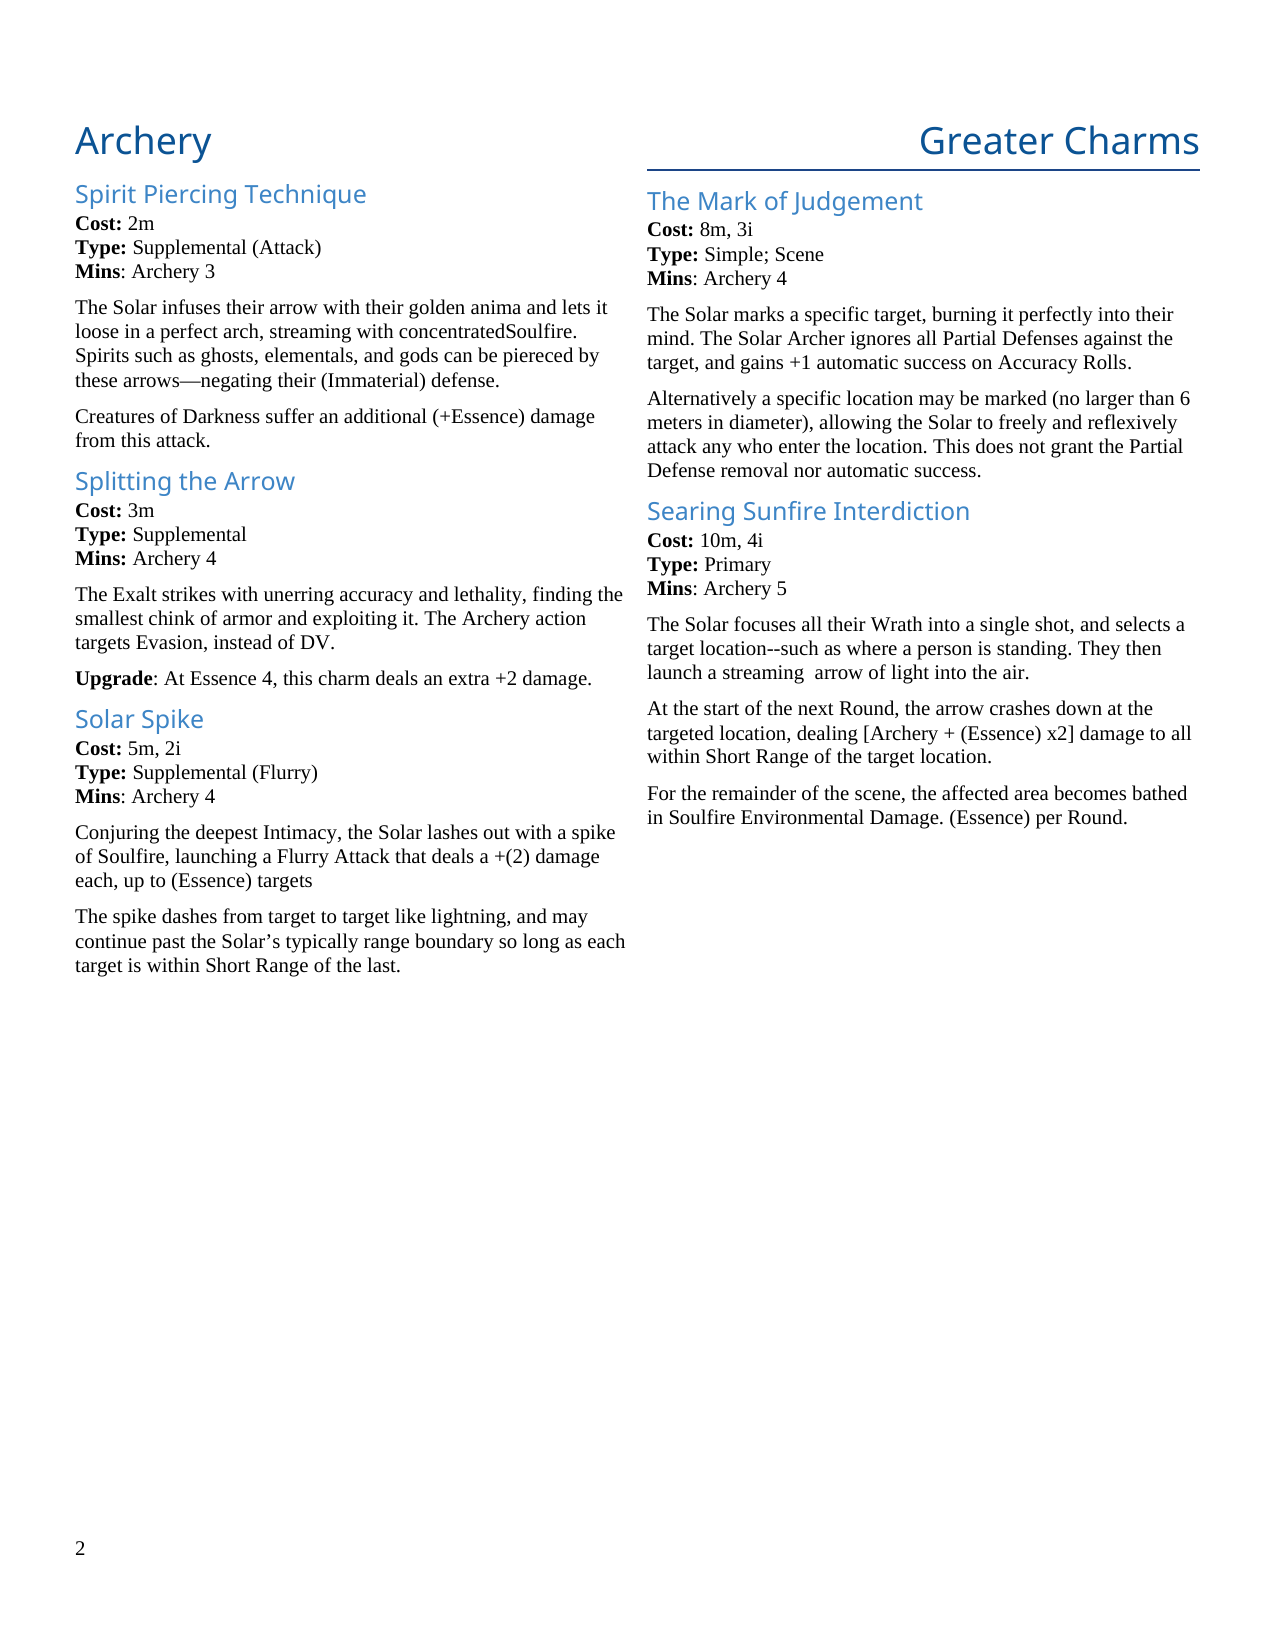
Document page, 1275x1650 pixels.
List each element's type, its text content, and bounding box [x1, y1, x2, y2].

text Cost: 8m, 3i Type: Simple; Scene Mins: Archery 4 [647, 217, 1200, 289]
text Cost: 2m Type: Supplemental (Attack) Mins: Archery 3 [75, 211, 628, 283]
subtitle The Mark of Judgement [647, 183, 1200, 217]
subtitle Searing Sunfire Interdiction [647, 494, 1200, 528]
subtitle Greater Charms [647, 114, 1200, 169]
subtitle Splitting the Arrow [75, 464, 628, 498]
text Conjuring the deepest Intimacy, the Solar lashes out with a spike of Soulfire, launching a Flurry Attack that deals a +(2) damage each, up to (Essence) targets [75, 820, 628, 892]
text For the remainder of the scene, the affected area becomes bathed in Soulfire Environmental Damage. (Essence) per Round. [647, 781, 1200, 829]
text Cost: 5m, 2i Type: Supplemental (Flurry) Mins: Archery 4 [75, 736, 628, 808]
text The Solar focuses all their Wrath into a single shot, and selects a target location--such as where a person is standing. They then launch a streaming arrow of light into the air. [647, 612, 1200, 684]
text At the start of the next Round, the arrow crashes down at the targeted location, dealing [Archery + (Essence) x2] damage to all within Short Range of the target location. [647, 696, 1200, 768]
text Cost: 3m Type: Supplemental Mins: Archery 4 [75, 498, 628, 570]
subtitle Spirit Piercing Technique [75, 177, 628, 211]
text Alternatively a specific location may be marked (no larger than 6 meters in diameter), allowing the Solar to freely and reflexively attack any who enter the location. This does not grant the Partial Defense removal nor automatic success. [647, 386, 1200, 482]
subtitle Solar Spike [75, 702, 628, 736]
subtitle Archery [75, 114, 628, 165]
text Creatures of Darkness suffer an additional (+Essence) damage from this attack. [75, 403, 628, 452]
text The Exalt strikes with unerring accuracy and lethality, finding the smallest chink of armor and exploiting it. The Archery action targets Evasion, instead of DV. [75, 582, 628, 654]
text The spike dashes from target to target like lightning, and may continue past the Solar’s typically range boundary so long as each target is within Short Range of the last. [75, 904, 628, 977]
text Upgrade: At Essence 4, this charm deals an extra +2 damage. [75, 666, 628, 690]
text The Solar marks a specific target, burning it perfectly into their mind. The Solar Archer ignores all Partial Defenses against the target, and gains +1 automatic success on Accuracy Rolls. [647, 302, 1200, 374]
text Cost: 10m, 4i Type: Primary Mins: Archery 5 [647, 528, 1200, 600]
text The Solar infuses their arrow with their golden anima and lets it loose in a perfect arch, streaming with concentratedSoulfire. Spirits such as ghosts, elementals, and gods can be piereced by these arrows—negating their (Immaterial) defense. [75, 295, 628, 392]
